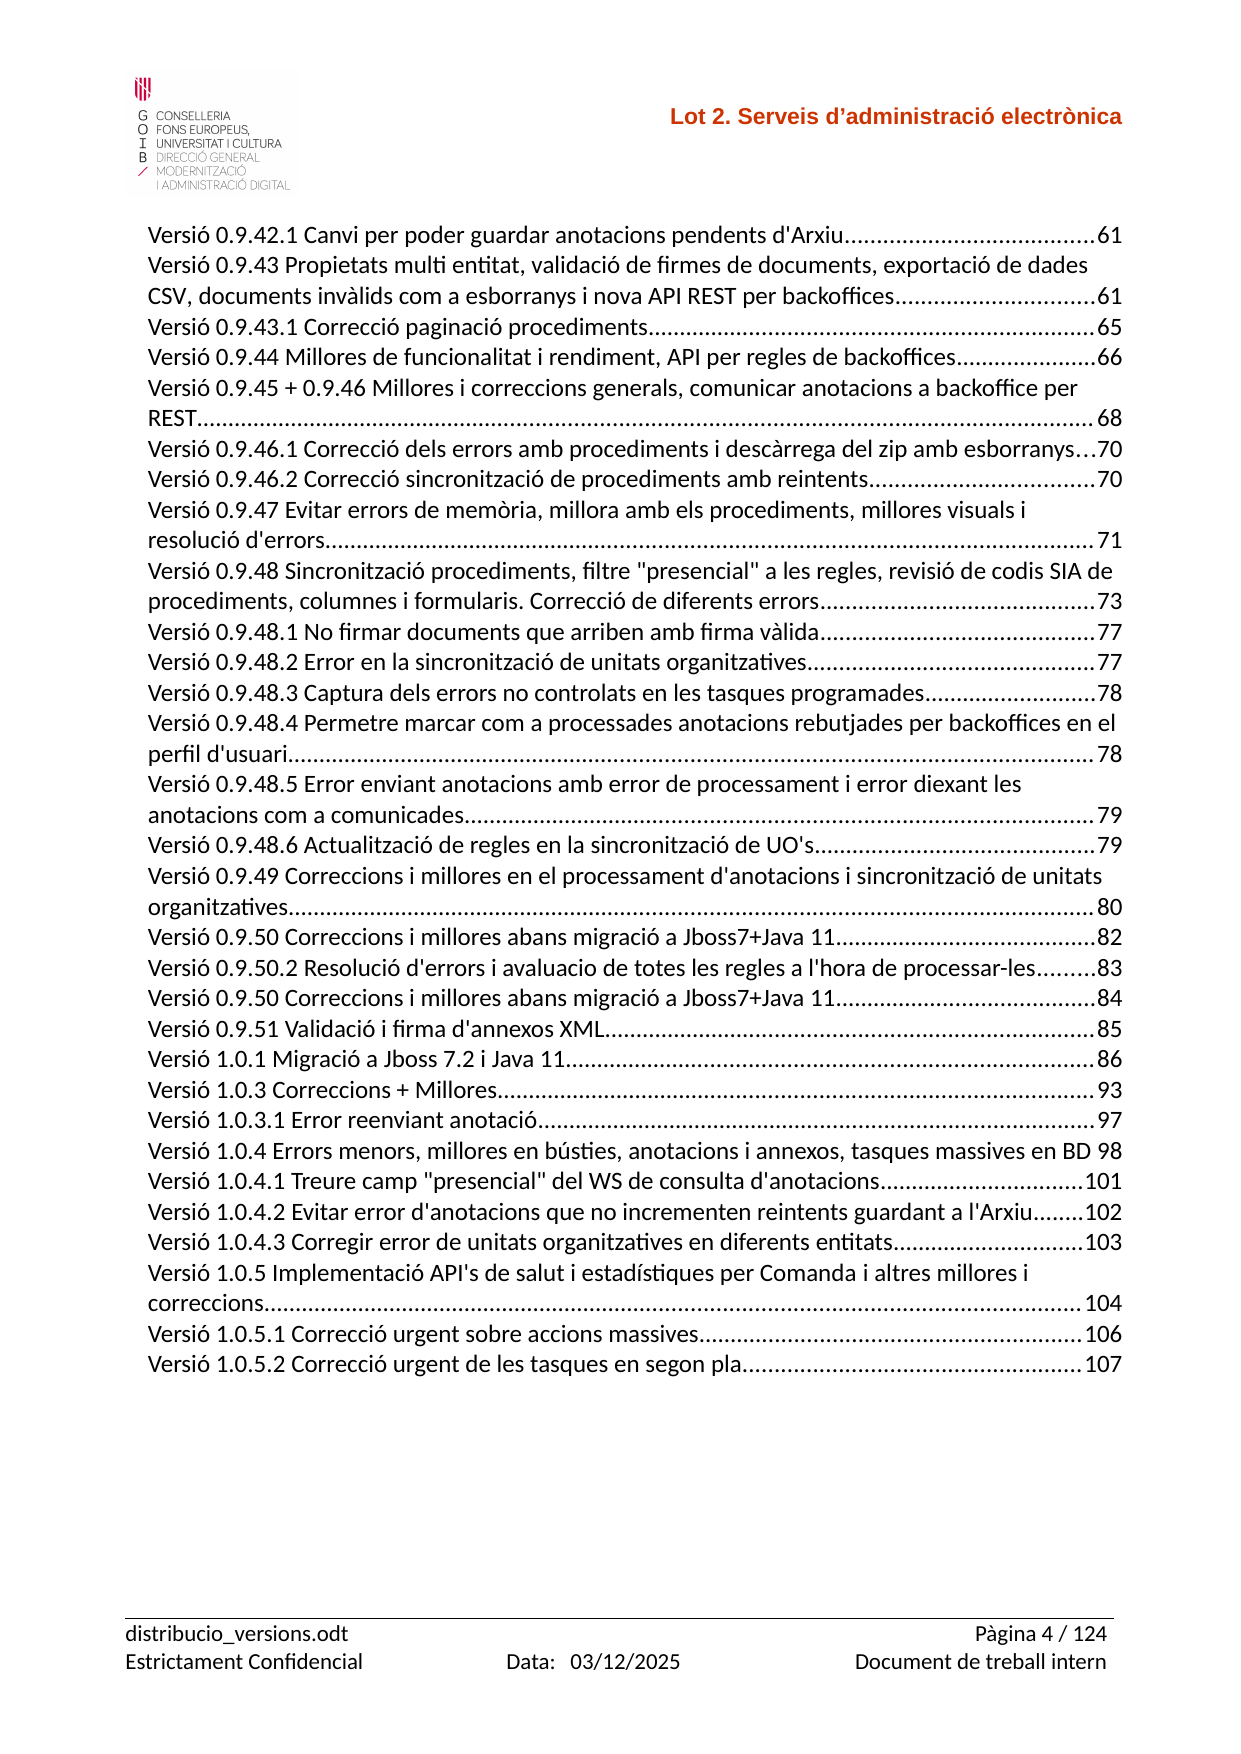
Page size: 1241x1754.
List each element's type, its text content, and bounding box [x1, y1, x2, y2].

text Versió 0.9.43.1 Correcció paginació procediments 65 [148, 311, 1122, 341]
text Versió 1.0.4 Errors menors, millores en bústies, anotacions i annexos, tasques massives en BD 98 [148, 1135, 1122, 1165]
text Versió 1.0.3 Correccions + Millores 93 [148, 1074, 1122, 1104]
text Versió 0.9.47 Evitar errors de memòria, millora amb els procediments, millores visuals i resolució d'errors 71 [148, 494, 1122, 555]
text Versió 0.9.48.1 No firmar documents que arriben amb firma vàlida 77 [148, 616, 1122, 646]
text Versió 0.9.48.2 Error en la sincronització de unitats organitzatives 77 [148, 646, 1122, 677]
text Versió 1.0.4.3 Corregir error de unitats organitzatives en diferents entitats 103 [148, 1226, 1122, 1257]
text Versió 1.0.5 Implementació API's de salut i estadístiques per Comanda i altres millores i correccions 104 [148, 1257, 1122, 1318]
text Versió 0.9.44 Millores de funcionalitat i rendiment, API per regles de backoffices 66 [148, 341, 1122, 372]
text Versió 0.9.43 Propietats multi entitat, validació de firmes de documents, exportació de dades CSV, documents invàlids com a esborranys i nova API REST per backoffices 61 [148, 250, 1122, 311]
text Versió 0.9.45 + 0.9.46 Millores i correccions generals, comunicar anotacions a backoffice per REST 68 [148, 372, 1122, 433]
picture [126, 70, 299, 197]
text Versió 0.9.48.6 Actualització de regles en la sincronització de UO's 79 [148, 829, 1122, 860]
text Versió 0.9.49 Correccions i millores en el processament d'anotacions i sincronització de unitats organitzatives 80 [148, 860, 1122, 921]
text Versió 1.0.3.1 Error reenviant anotació 97 [148, 1104, 1122, 1135]
text Versió 1.0.5.2 Correcció urgent de les tasques en segon pla 107 [148, 1348, 1122, 1379]
text Versió 0.9.48.4 Permetre marcar com a processades anotacions rebutjades per backoffices en el perfil d'usuari 78 [148, 707, 1122, 768]
text Versió 0.9.46.2 Correcció sincronització de procediments amb reintents 70 [148, 463, 1122, 494]
text Versió 0.9.50 Correccions i millores abans migració a Jboss7+Java 11 84 [148, 982, 1122, 1013]
text Versió 1.0.5.1 Correcció urgent sobre accions massives 106 [148, 1318, 1122, 1348]
text Versió 1.0.1 Migració a Jboss 7.2 i Java 11 86 [148, 1043, 1122, 1074]
text Versió 1.0.4.2 Evitar error d'anotacions que no incrementen reintents guardant a l'Arxiu 102 [148, 1196, 1122, 1226]
text Versió 0.9.42.1 Canvi per poder guardar anotacions pendents d'Arxiu 61 [148, 219, 1122, 250]
text Versió 1.0.4.1 Treure camp "presencial" del WS de consulta d'anotacions 101 [148, 1165, 1122, 1196]
text Versió 0.9.48 Sincronització procediments, filtre "presencial" a les regles, revisió de codis SIA de procediments, columnes i formularis. Correcció de diferents errors 73 [148, 555, 1122, 616]
text Versió 0.9.50 Correccions i millores abans migració a Jboss7+Java 11 82 [148, 921, 1122, 952]
text Versió 0.9.46.1 Correcció dels errors amb procediments i descàrrega del zip amb esborranys 70 [148, 433, 1122, 463]
text Versió 0.9.48.5 Error enviant anotacions amb error de processament i error diexant les anotacions com a comunicades 79 [148, 768, 1122, 829]
text Versió 0.9.48.3 Captura dels errors no controlats en les tasques programades 78 [148, 677, 1122, 707]
text Versió 0.9.51 Validació i firma d'annexos XML 85 [148, 1013, 1122, 1043]
text Versió 0.9.50.2 Resolució d'errors i avaluacio de totes les regles a l'hora de processar-les 83 [148, 952, 1122, 982]
